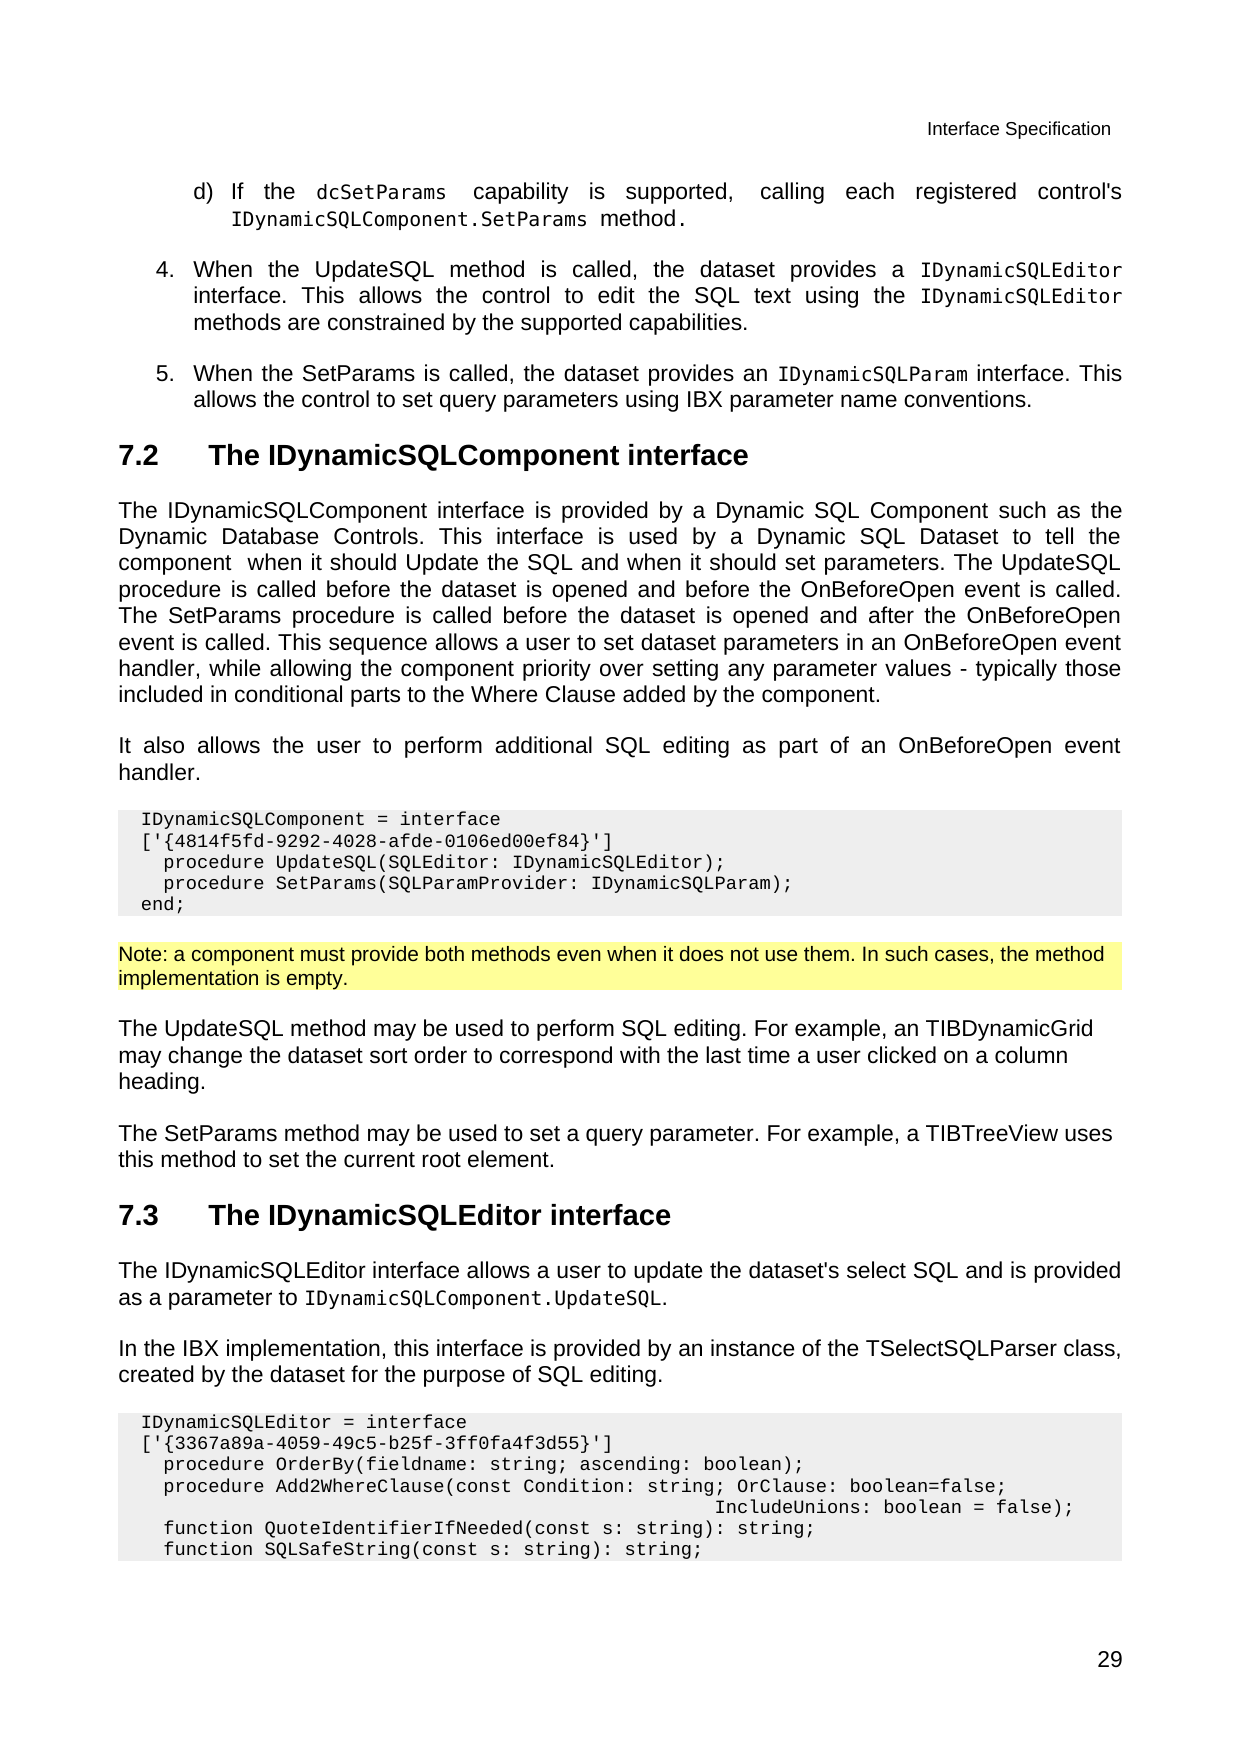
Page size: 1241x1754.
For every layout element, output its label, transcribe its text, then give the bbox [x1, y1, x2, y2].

text ['{3367a89a-4059-49c5-b25f-3ff0fa4f3d55}'] [118, 1434, 1122, 1455]
text end; [118, 895, 1122, 916]
list If the dcSetParams capability is supported, calling each registered control's IDynamicSQLComponent.SetParams method. [193, 178, 1122, 231]
subtitle The IDynamicSQLEditor interface [118, 1198, 1122, 1232]
text In the IBX implementation, this interface is provided by an instance of the TSelectSQLParser class, created by the dataset for the purpose of SQL editing. [118, 1335, 1122, 1388]
text The UpdateSQL method may be used to perform SQL editing. For example, an TIBDynamicGrid may change the dataset sort order to correspond with the last time a user clicked on a column heading. [118, 1015, 1122, 1094]
text procedure UpdateSQL(SQLEditor: IDynamicSQLEditor); [118, 853, 1122, 874]
text function SQLSafeString(const s: string): string; [118, 1540, 1122, 1561]
text The IDynamicSQLComponent interface is provided by a Dynamic SQL Component such as the Dynamic Database Controls. This interface is used by a Dynamic SQL Dataset to tell the component when it should Update the SQL and when it should set parameters. The UpdateSQL procedure is called before the dataset is opened and before the OnBeforeOpen event is called. The SetParams procedure is called before the dataset is opened and after the OnBeforeOpen event is called. This sequence allows a user to set dataset parameters in an OnBeforeOpen event handler, while allowing the component priority over setting any parameter values - typically those included in conditional parts to the Where Clause added by the component. [118, 497, 1122, 707]
subtitle The IDynamicSQLComponent interface [118, 438, 1122, 471]
text IDynamicSQLComponent = interface [118, 810, 1122, 831]
text Note: a component must provide both methods even when it does not use them. In such cases, the method implementation is empty. [118, 942, 1122, 990]
text The SetParams method may be used to set a query parameter. For example, a TIBTreeView uses this method to set the current root element. [118, 1120, 1122, 1173]
text It also allows the user to perform additional SQL editing as part of an OnBeforeOpen event handler. [118, 732, 1122, 785]
text function QuoteIdentifierIfNeeded(const s: string): string; [118, 1519, 1122, 1540]
list When the UpdateSQL method is called, the dataset provides a IDynamicSQLEditor interface. This allows the control to edit the SQL text using the IDynamicSQLEditor methods are constrained by the supported capabilities. [156, 256, 1122, 335]
text ['{4814f5fd-9292-4028-afde-0106ed00ef84}'] [118, 831, 1122, 853]
text procedure OrderBy(fieldname: string; ascending: boolean); [118, 1455, 1122, 1476]
text procedure Add2WhereClause(const Condition: string; OrClause: boolean=false; IncludeUnions: boolean = false); [118, 1476, 1122, 1519]
list When the SetParams is called, the dataset provides an IDynamicSQLParam interface. This allows the control to set query parameters using IBX parameter name conventions. [156, 360, 1122, 413]
text IDynamicSQLEditor = interface [118, 1413, 1122, 1434]
text procedure SetParams(SQLParamProvider: IDynamicSQLParam); [118, 874, 1122, 895]
text The IDynamicSQLEditor interface allows a user to update the dataset's select SQL and is provided as a parameter to IDynamicSQLComponent.UpdateSQL. [118, 1257, 1122, 1310]
